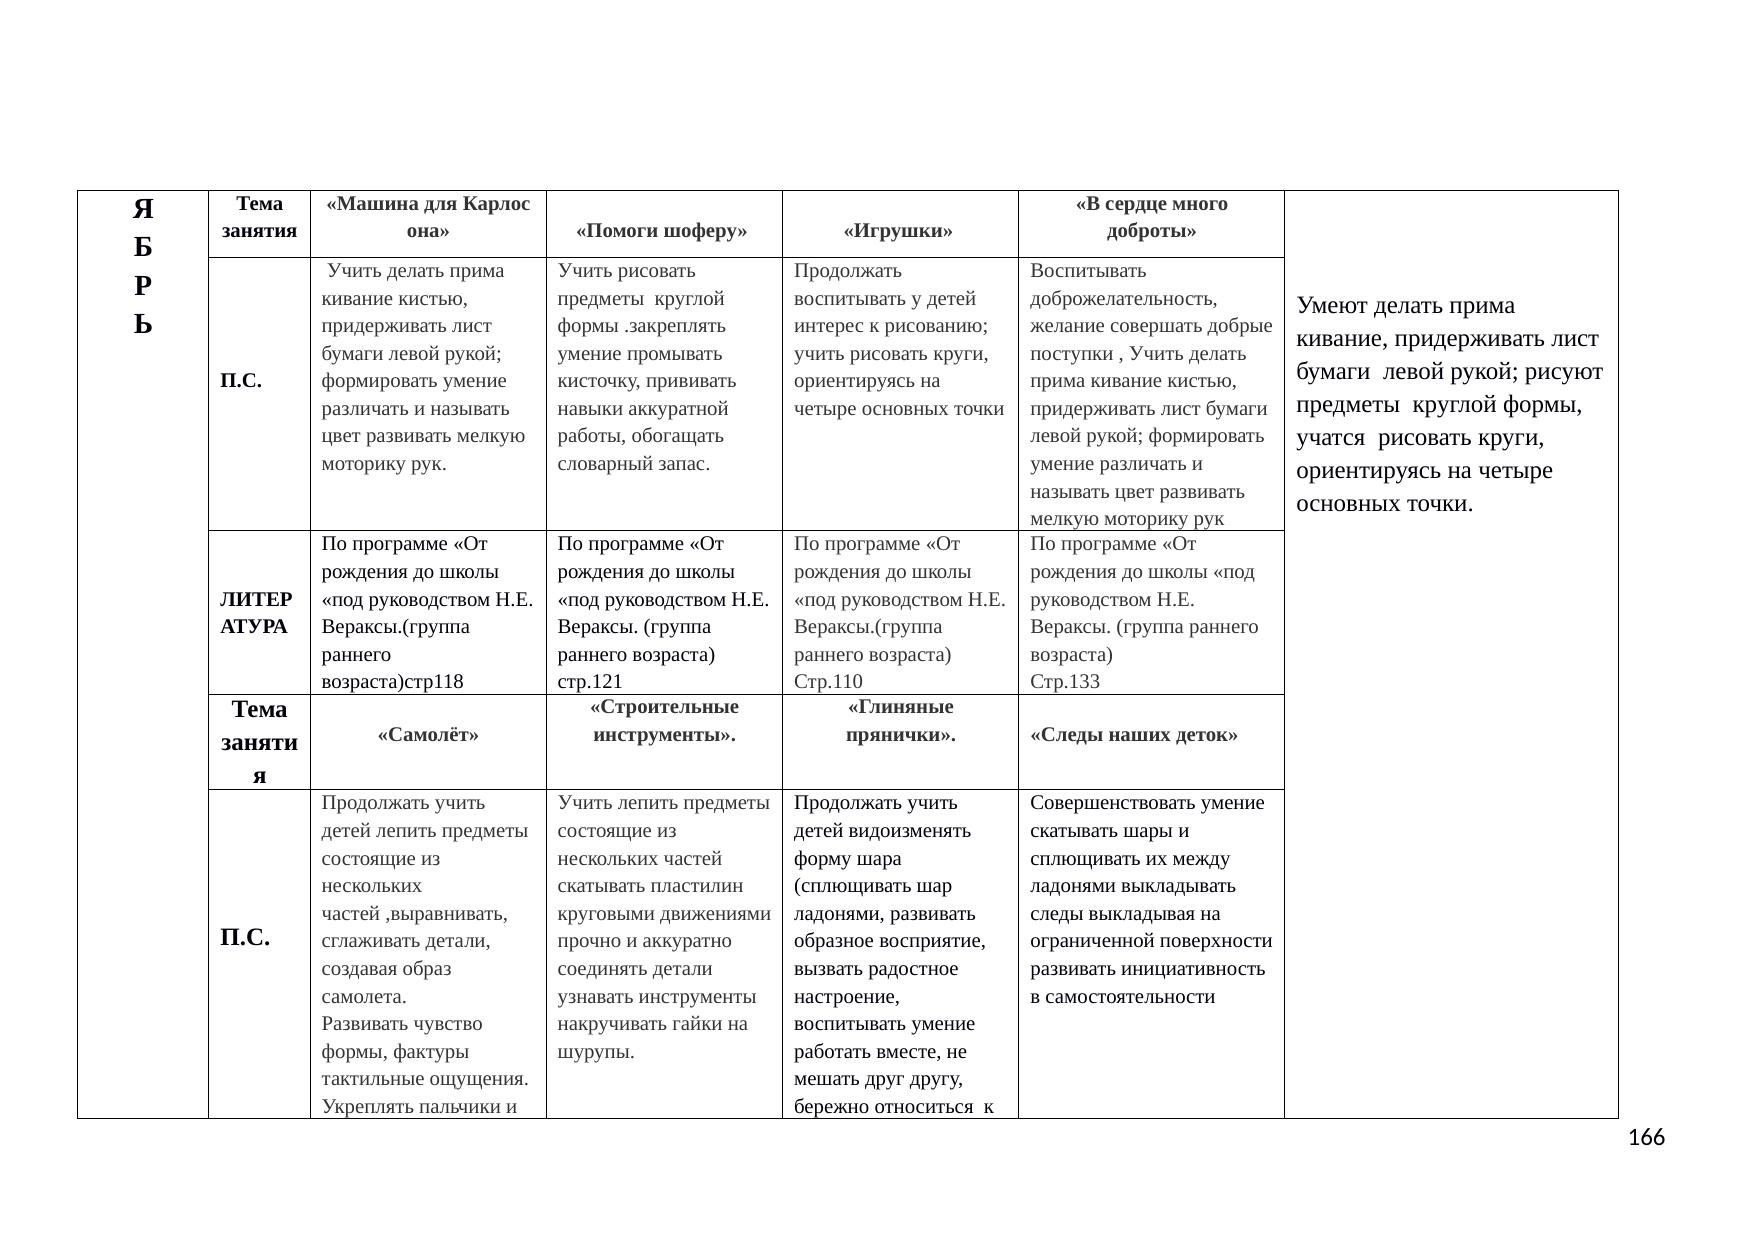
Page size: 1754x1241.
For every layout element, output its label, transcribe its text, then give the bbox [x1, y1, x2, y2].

table_cell «Самолёт» [311, 695, 546, 789]
table_cell Тема занятия [209, 191, 310, 257]
table_cell По программе «От рождения до школы «под руководством Н.Е. Вераксы.(группа раннего возраста)стр118 [311, 531, 546, 693]
table_cell Я Б Р Ь [78, 191, 208, 1118]
table_cell По программе «От рождения до школы «под руководством Н.Е. Вераксы.(группа раннего возраста) Стр.110 [783, 531, 1018, 693]
table_cell «В сердце много доброты» [1019, 191, 1284, 257]
table_cell Учить делать прима кивание кистью, придерживать лист бумаги левой рукой; формировать умение различать и называть цвет развивать мелкую моторику рук. [311, 258, 546, 530]
table_cell «Помоги шоферу» [547, 191, 782, 257]
table_cell ЛИТЕРАТУРА [209, 531, 310, 693]
table_cell Продолжать учить детей лепить предметы состоящие из нескольких частей ,выравнивать, сглаживать детали, создавая образ самолета. Развивать чувство формы, фактуры тактильные ощущения. Укреплять пальчики и [311, 790, 546, 1118]
table_cell Учить лепить предметы состоящие из нескольких частей скатывать пластилин круговыми движениями прочно и аккуратно соединять детали узнавать инструменты накручивать гайки на шурупы. [547, 790, 782, 1118]
table_cell «Глиняные прянички». [783, 695, 1018, 789]
table_cell По программе «От рождения до школы «под руководством Н.Е. Вераксы. (группа раннего возраста) Стр.133 [1019, 531, 1284, 693]
table_cell Воспитывать доброжелательность, желание совершать добрые поступки , Учить делать прима кивание кистью, придерживать лист бумаги левой рукой; формировать умение различать и называть цвет развивать мелкую моторику рук [1019, 258, 1284, 530]
table_cell П.С. [209, 258, 310, 530]
table_cell Продолжать учить детей видоизменять форму шара (сплющивать шар ладонями, развивать образное восприятие, вызвать радостное настроение, воспитывать умение работать вместе, не мешать друг другу, бережно относиться к [783, 790, 1018, 1118]
table_cell Умеют делать прима кивание, придерживать лист бумаги левой рукой; рисуют предметы круглой формы, учатся рисовать круги, ориентируясь на четыре основных точки. [1285, 191, 1618, 1118]
table_cell П.С. [209, 790, 310, 1118]
table_cell «Машина для Карлос она» [311, 191, 546, 257]
table_cell Совершенствовать умение скатывать шары и сплющивать их между ладонями выкладывать следы выкладывая на ограниченной поверхности развивать инициативность в самостоятельности [1019, 790, 1284, 1118]
table_cell По программе «От рождения до школы «под руководством Н.Е. Вераксы. (группа раннего возраста) стр.121 [547, 531, 782, 693]
table_cell «Следы наших деток» [1019, 695, 1284, 789]
table_cell Тема занятия [209, 695, 310, 789]
table_cell «Строительные инструменты». [547, 695, 782, 789]
table_cell Продолжать воспитывать у детей интерес к рисованию; учить рисовать круги, ориентируясь на четыре основных точки [783, 258, 1018, 530]
table_cell Учить рисовать предметы круглой формы .закреплять умение промывать кисточку, прививать навыки аккуратной работы, обогащать словарный запас. [547, 258, 782, 530]
table_cell «Игрушки» [783, 191, 1018, 257]
